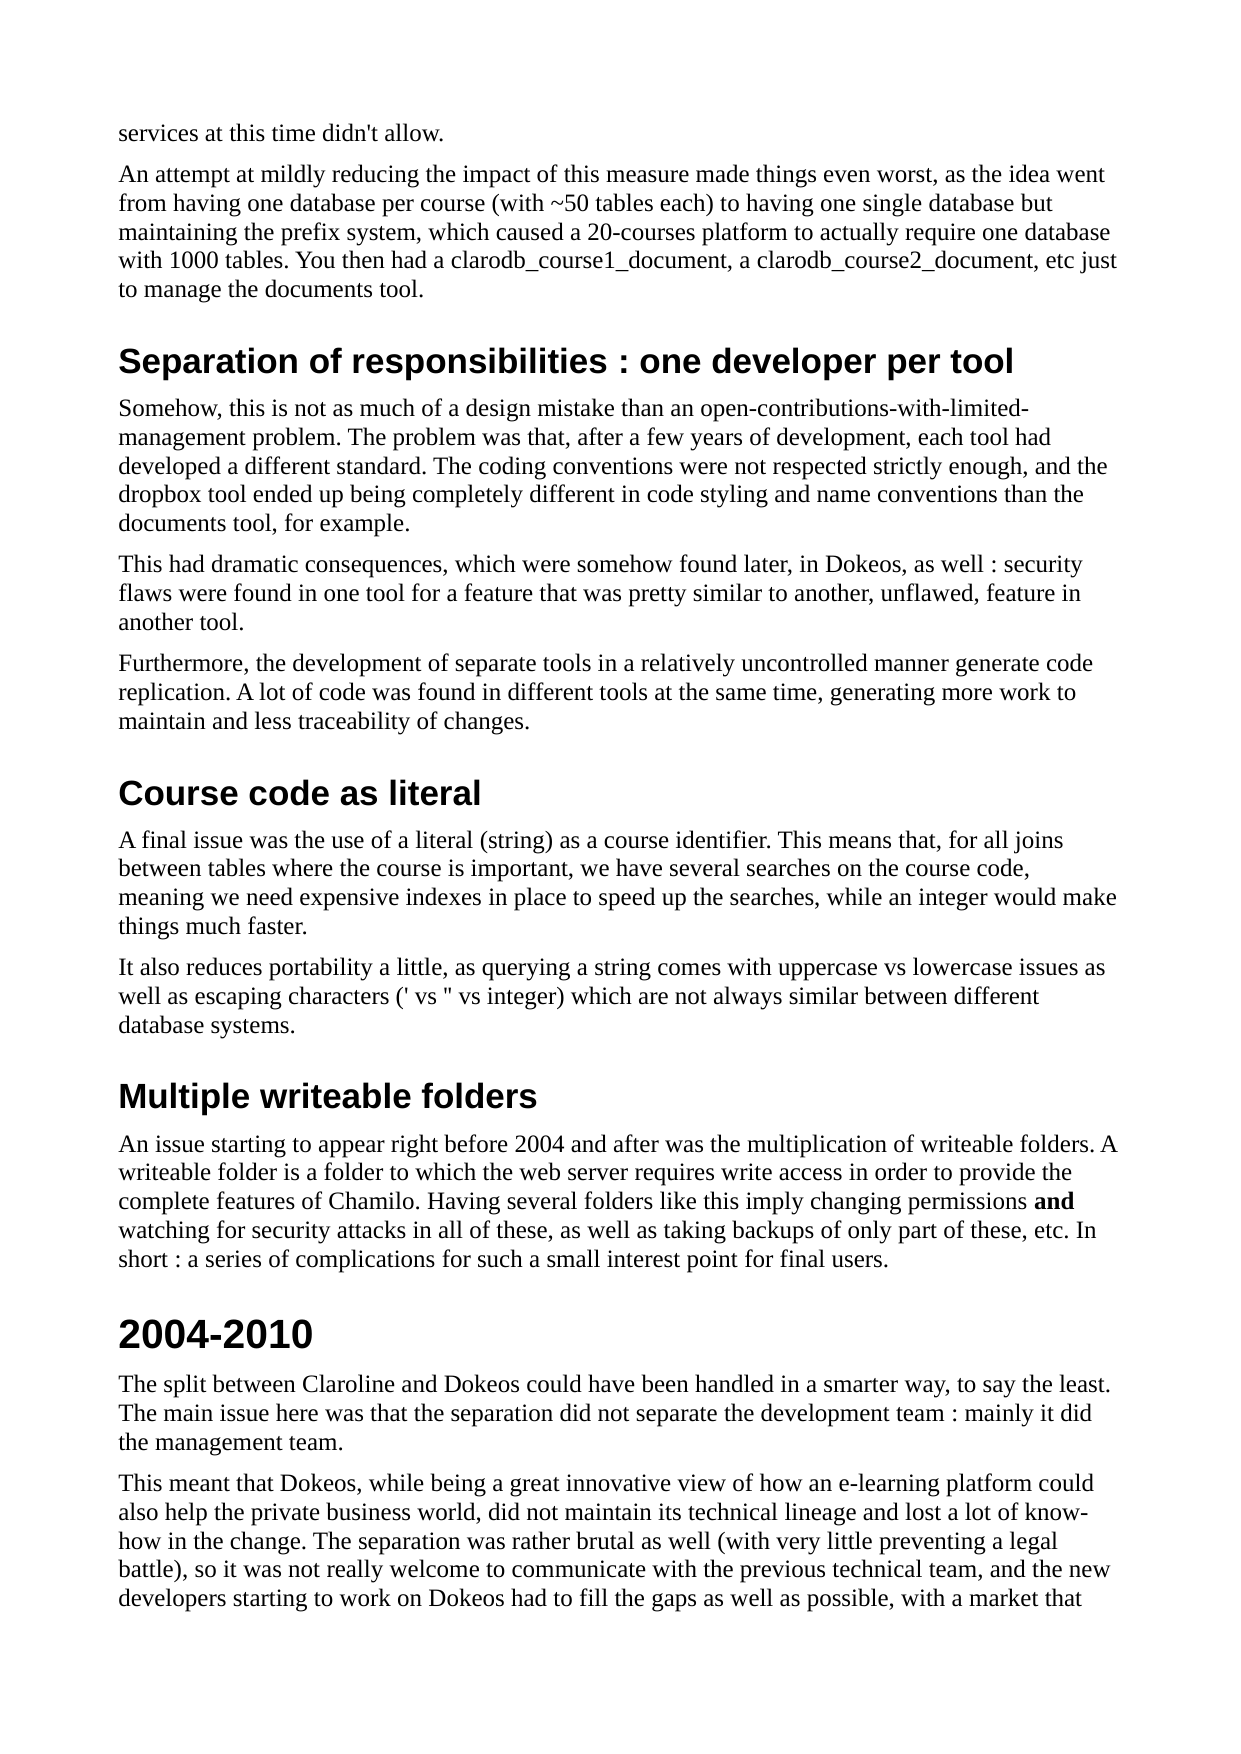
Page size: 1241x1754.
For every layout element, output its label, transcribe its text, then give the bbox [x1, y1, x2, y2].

text An attempt at mildly reducing the impact of this measure made things even worst, as the idea went from having one database per course (with ~50 tables each) to having one single database but maintaining the prefix system, which caused a 20-courses platform to actually require one database with 1000 tables. You then had a clarodb_course1_document, a clarodb_course2_document, etc just to manage the documents tool. [118, 159, 1122, 303]
subtitle Multiple writeable folders [118, 1076, 1122, 1116]
text services at this time didn't allow. [118, 118, 1122, 147]
text A final issue was the use of a literal (string) as a course identifier. This means that, for all joins between tables where the course is important, we have several searches on the course code, meaning we need expensive indexes in place to speed up the searches, while an integer would make things much faster. [118, 825, 1122, 940]
subtitle Separation of responsibilities : one developer per tool [118, 341, 1122, 381]
text The split between Claroline and Dokeos could have been handled in a smarter way, to say the least. The main issue here was that the separation did not separate the development team : mainly it did the management team. [118, 1369, 1122, 1456]
text An issue starting to appear right before 2004 and after was the multiplication of writeable folders. A writeable folder is a folder to which the web server requires write access in order to provide the complete features of Chamilo. Having several folders like this imply changing permissions and watching for security attacks in all of these, as well as taking backups of only part of these, etc. In short : a series of complications for such a small interest point for final users. [118, 1129, 1122, 1272]
text Furthermore, the development of separate tools in a relatively uncontrolled manner generate code replication. A lot of code was found in different tools at the same time, generating more work to maintain and less traceability of changes. [118, 648, 1122, 734]
text This had dramatic consequences, which were somehow found later, in Dokeos, as well : security flaws were found in one tool for a feature that was pretty similar to another, unflawed, feature in another tool. [118, 549, 1122, 636]
subtitle Course code as literal [118, 772, 1122, 812]
text It also reduces portability a little, as querying a string comes with uppercase vs lowercase issues as well as escaping characters (' vs '' vs integer) which are not always similar between different database systems. [118, 952, 1122, 1038]
text Somehow, this is not as much of a design mistake than an open-contributions-with-limited-management problem. The problem was that, after a few years of development, each tool had developed a different standard. The coding conventions were not respected strictly enough, and the dropbox tool ended up being completely different in code styling and name conventions than the documents tool, for example. [118, 393, 1122, 537]
text This meant that Dokeos, while being a great innovative view of how an e-learning platform could also help the private business world, did not maintain its technical lineage and lost a lot of know-how in the change. The separation was rather brutal as well (with very little preventing a legal battle), so it was not really welcome to communicate with the previous technical team, and the new developers starting to work on Dokeos had to fill the gaps as well as possible, with a market that [118, 1468, 1122, 1612]
subtitle 2004-2010 [118, 1310, 1122, 1357]
